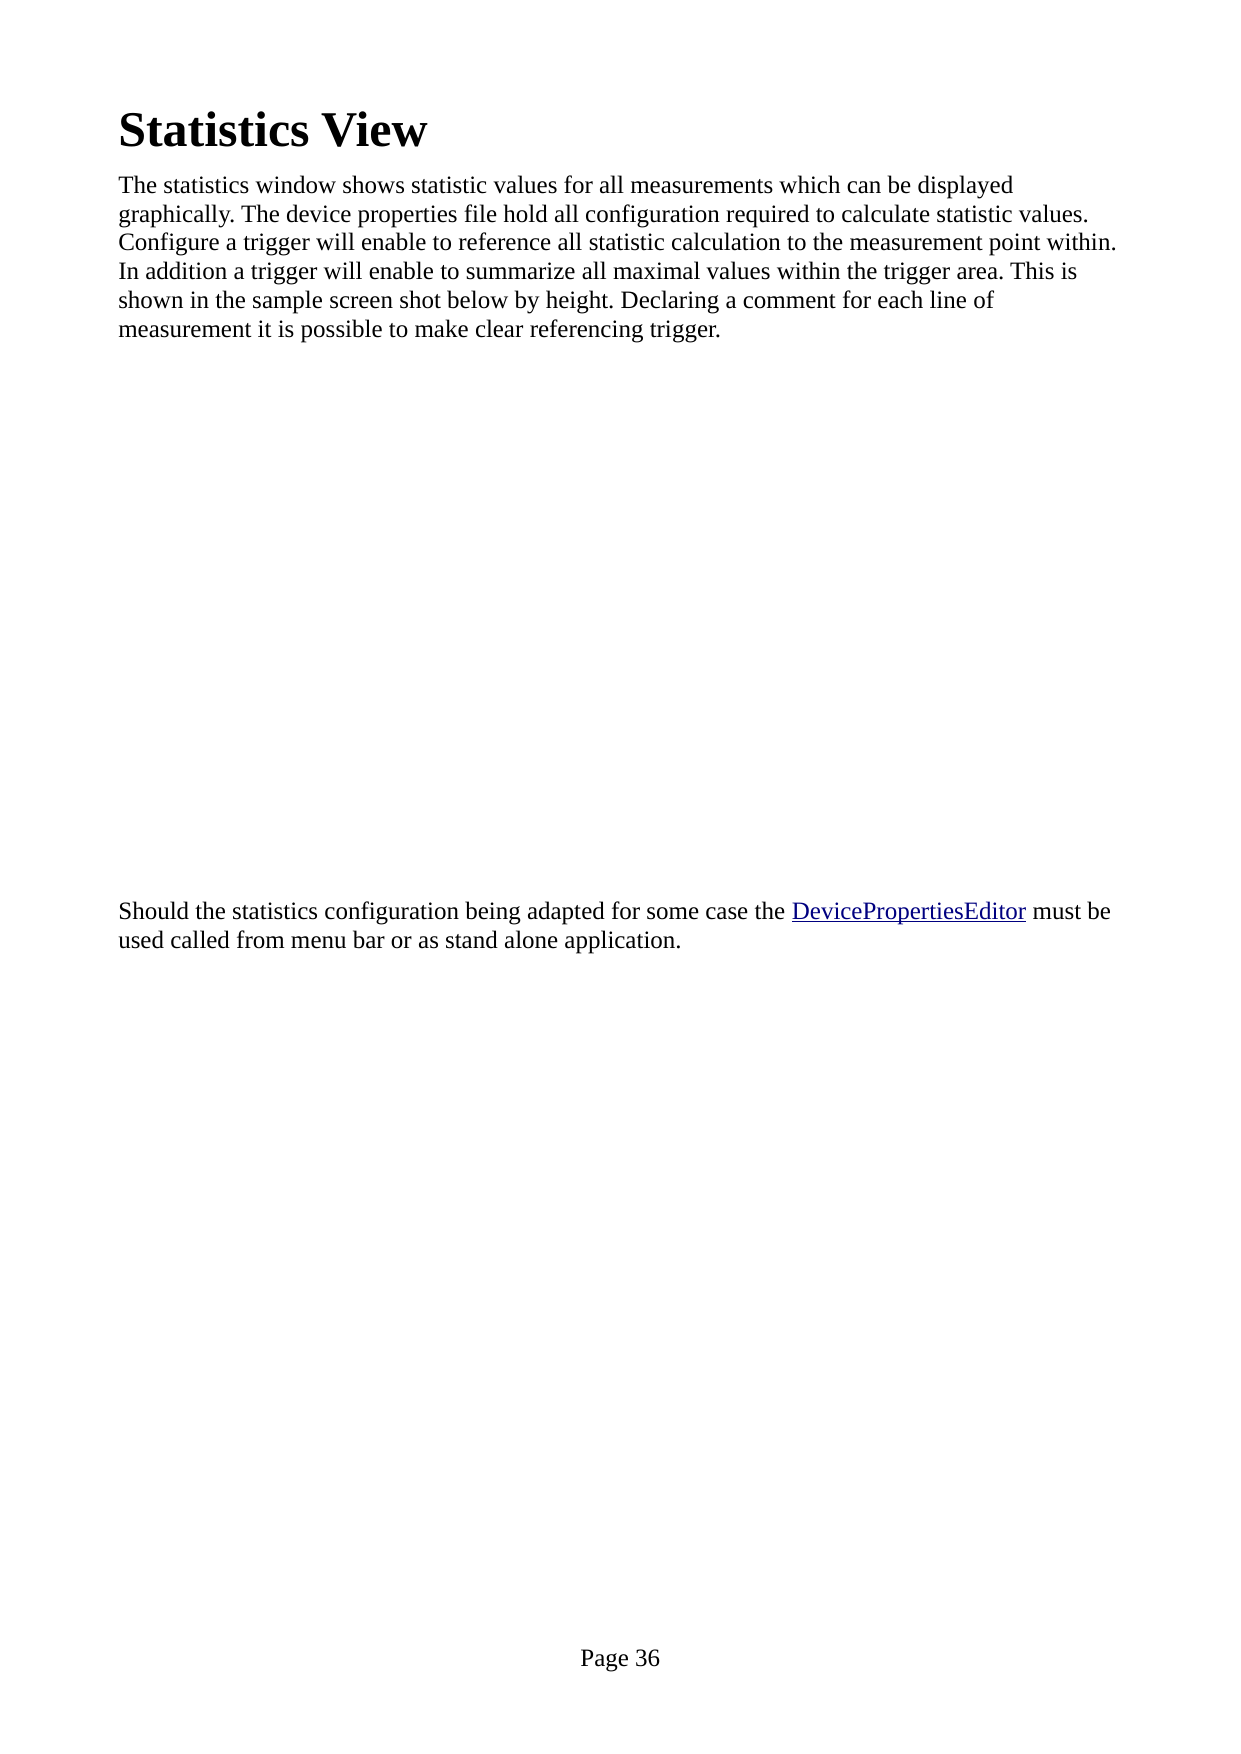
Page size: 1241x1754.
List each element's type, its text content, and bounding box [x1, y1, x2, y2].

text Should the statistics configuration being adapted for some case the DevicePropertiesEditor must be used called from menu bar or as stand alone application. [118, 896, 1122, 953]
text The statistics window shows statistic values for all measurements which can be displayed graphically. The device properties file hold all configuration required to calculate statistic values. Configure a trigger will enable to reference all statistic calculation to the measurement point within. In addition a trigger will enable to summarize all maximal values within the trigger area. This is shown in the sample screen shot below by height. Declaring a comment for each line of measurement it is possible to make clear referencing trigger. [118, 170, 1122, 342]
subtitle Statistics View [118, 100, 1122, 157]
